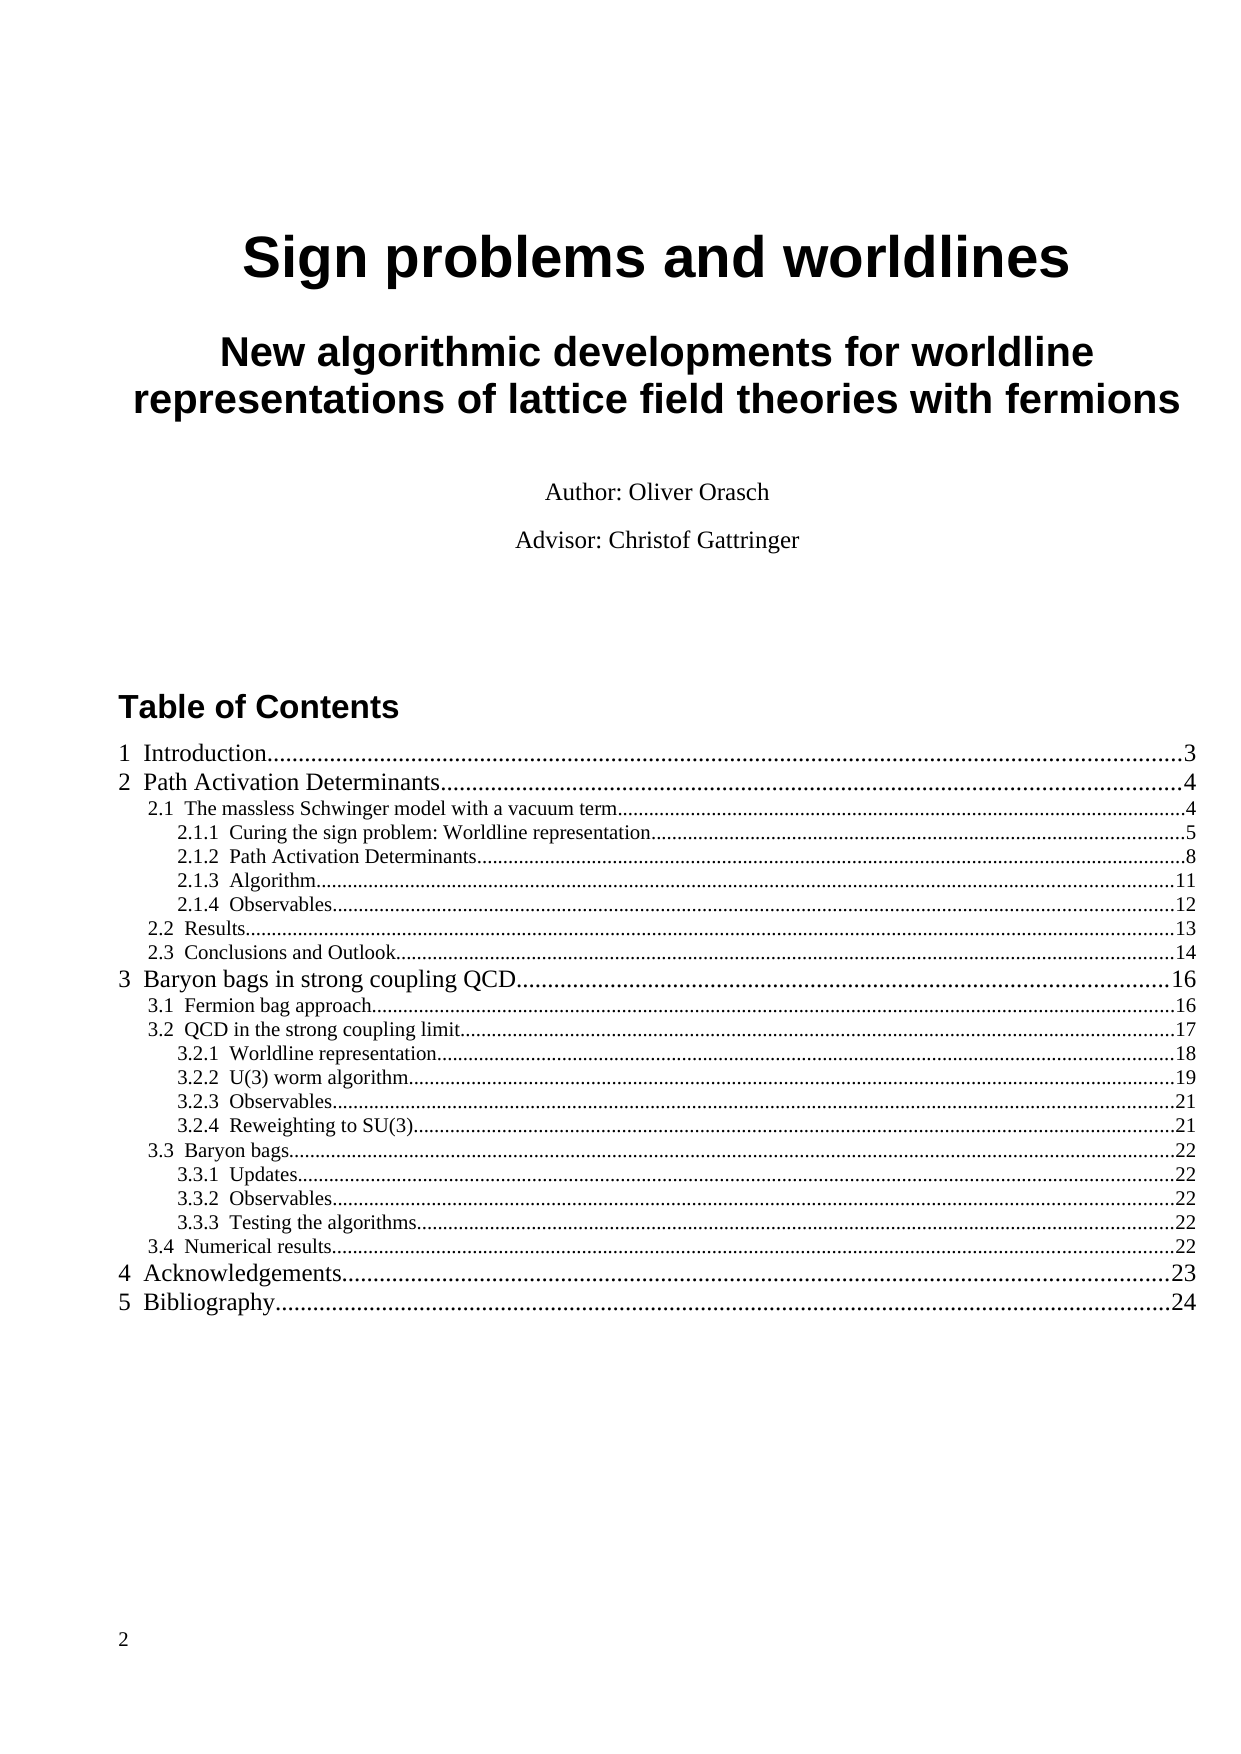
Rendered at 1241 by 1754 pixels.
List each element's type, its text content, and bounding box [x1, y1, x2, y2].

text 3.2.3 Observables 21 [177, 1089, 1196, 1113]
text Advisor: Christof Gattringer [118, 525, 1196, 554]
text 2.1.4 Observables 12 [177, 892, 1196, 916]
text 2.1.3 Algorithm 11 [177, 868, 1196, 892]
text 1 Introduction 3 [118, 738, 1196, 767]
text 3.2.4 Reweighting to SU(3) 21 [177, 1113, 1196, 1137]
text 2.1 The massless Schwinger model with a vacuum term 4 [148, 796, 1196, 820]
text 5 Bibliography 24 [118, 1287, 1196, 1315]
text 2.1.2 Path Activation Determinants 8 [177, 844, 1196, 868]
text 3.4 Numerical results 22 [148, 1234, 1196, 1258]
text 3.3.3 Testing the algorithms 22 [177, 1210, 1196, 1234]
text 4 Acknowledgements 23 [118, 1258, 1196, 1287]
text 3.2.2 U(3) worm algorithm 19 [177, 1065, 1196, 1089]
text 3.2.1 Worldline representation 18 [177, 1041, 1196, 1065]
title New algorithmic developments for worldline representations of lattice field theories with fermions [118, 327, 1196, 423]
text 3.3.2 Observables 22 [177, 1186, 1196, 1210]
text 2 Path Activation Determinants 4 [118, 767, 1196, 796]
text 3.2 QCD in the strong coupling limit 17 [148, 1017, 1196, 1041]
text 2.1.1 Curing the sign problem: Worldline representation 5 [177, 820, 1196, 844]
subtitle Table of Contents [118, 687, 1196, 726]
text Author: Oliver Orasch [118, 477, 1196, 506]
title Sign problems and worldlines [118, 222, 1196, 289]
text 3 Baryon bags in strong coupling QCD 16 [118, 964, 1196, 993]
text 3.3.1 Updates 22 [177, 1162, 1196, 1186]
text 3.1 Fermion bag approach 16 [148, 993, 1196, 1017]
text 2.2 Results 13 [148, 916, 1196, 940]
text 3.3 Baryon bags 22 [148, 1137, 1196, 1162]
text 2.3 Conclusions and Outlook 14 [148, 940, 1196, 964]
